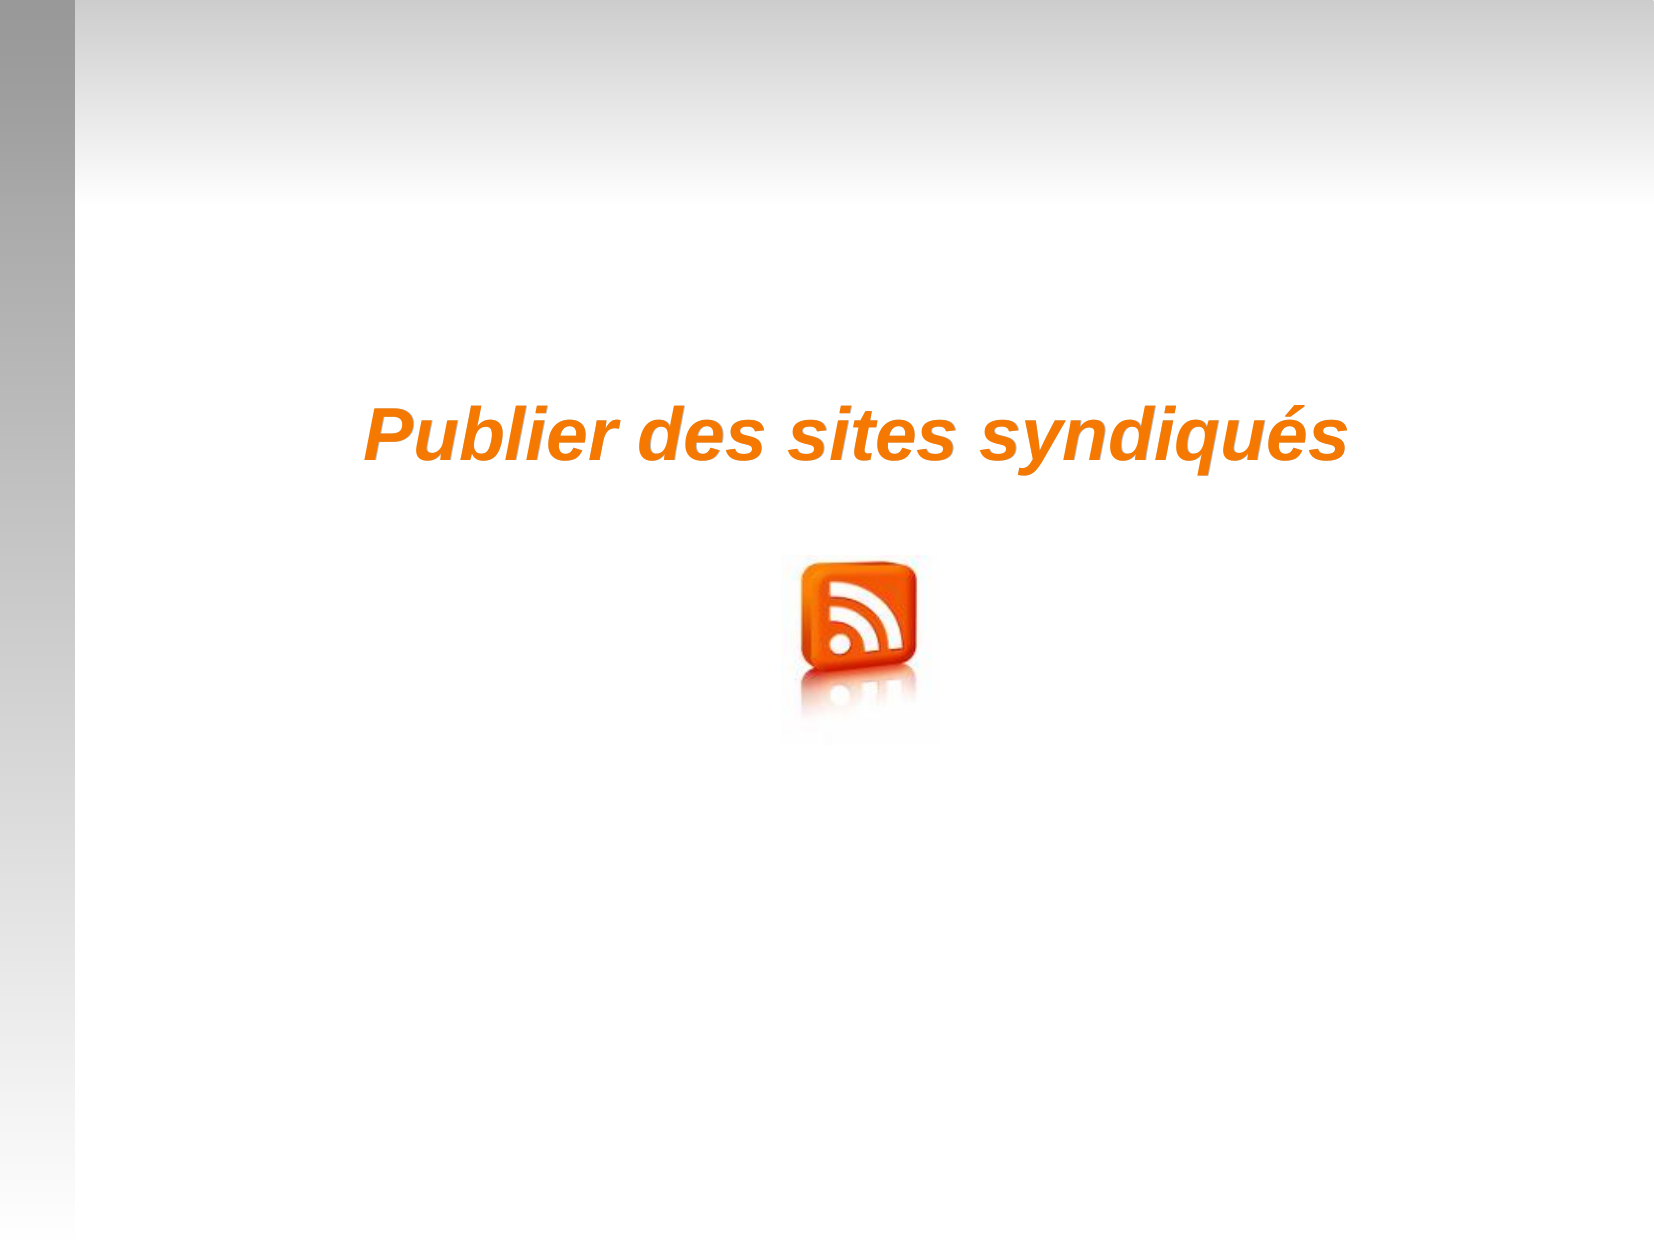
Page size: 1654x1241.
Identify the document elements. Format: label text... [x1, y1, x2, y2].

picture [781, 555, 939, 745]
title Publier des sites syndiqués [159, 330, 1573, 538]
